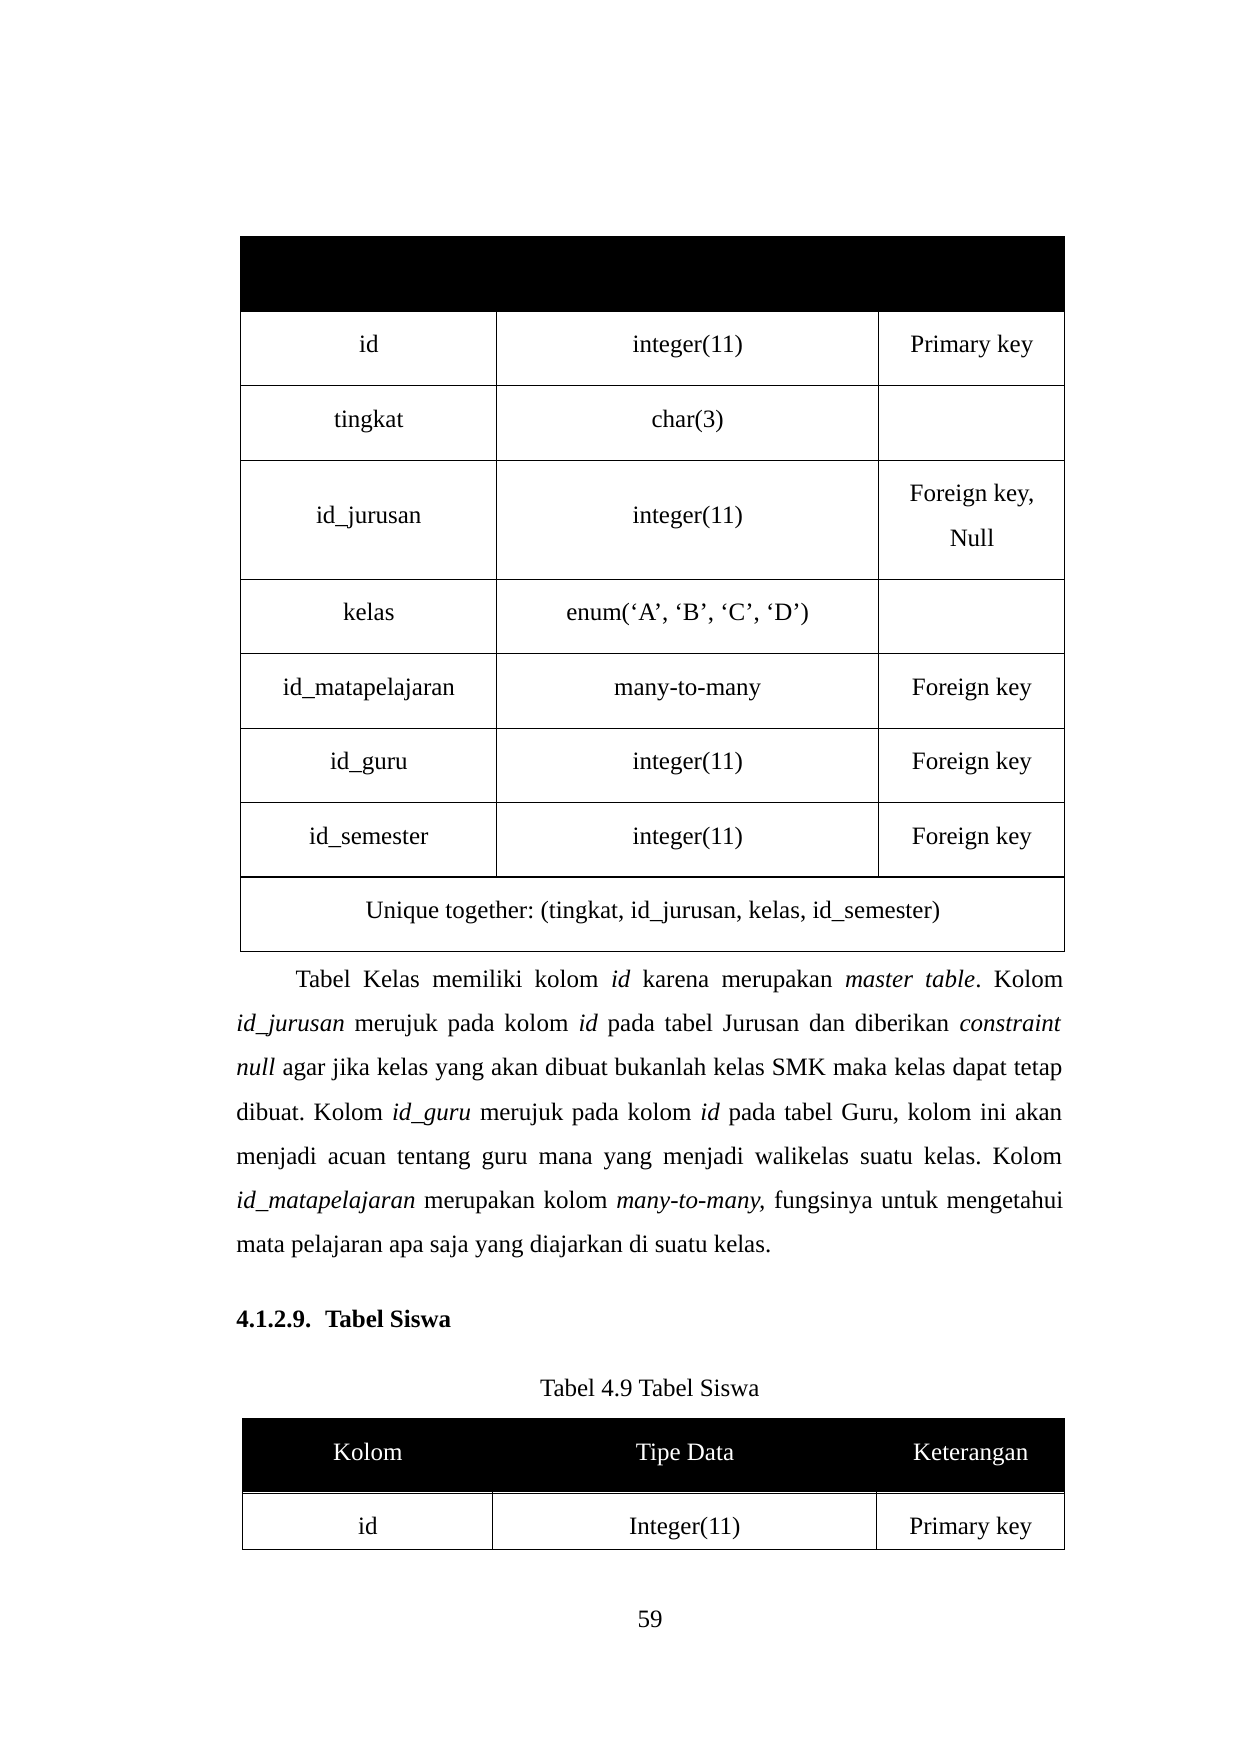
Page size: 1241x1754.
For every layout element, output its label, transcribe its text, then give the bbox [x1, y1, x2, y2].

table_cell Unique together: (tingkat, id_jurusan, kelas, id_semester) [241, 878, 1064, 951]
text Tabel 4.9 Tabel Siswa [236, 1361, 1063, 1406]
table_cell integer(11) [497, 461, 878, 578]
table_header Keterangan [877, 1419, 1064, 1492]
table_cell id [243, 1494, 492, 1549]
table_cell id_matapelajaran [241, 654, 496, 727]
table_header [241, 237, 496, 311]
table_cell integer(11) [497, 803, 878, 876]
table_cell [879, 386, 1064, 460]
table_cell Foreign key [879, 729, 1064, 802]
table_cell Primary key [879, 312, 1064, 385]
table_cell char(3) [497, 386, 878, 460]
table_cell id_guru [241, 729, 496, 802]
table_cell integer(11) [497, 312, 878, 385]
table_cell id_jurusan [241, 461, 496, 578]
table_cell Foreign key, Null [879, 461, 1064, 578]
table_header Tipe Data [493, 1419, 876, 1492]
text Tabel Kelas memiliki kolom id karena merupakan master table. Kolom id_jurusan merujuk pada kolom id pada tabel Jurusan dan diberikan constraint null agar jika kelas yang akan dibuat bukanlah kelas SMK maka kelas dapat tetap dibuat. Kolom id_guru merujuk pada kolom id pada tabel Guru, kolom ini akan menjadi acuan tentang guru mana yang menjadi walikelas suatu kelas. Kolom id_matapelajaran merupakan kolom many-to-many, fungsinya untuk mengetahui mata pelajaran apa saja yang diajarkan di suatu kelas. [236, 952, 1063, 1262]
table_cell Integer(11) [493, 1494, 876, 1549]
table_cell id_semester [241, 803, 496, 876]
table_header [879, 237, 1064, 311]
subtitle Tabel Siswa [236, 1292, 1063, 1336]
table_cell integer(11) [497, 729, 878, 802]
table_cell Primary key [877, 1494, 1064, 1549]
table_cell id [241, 312, 496, 385]
table_cell tingkat [241, 386, 496, 460]
table_cell Foreign key [879, 654, 1064, 727]
table_header Kolom [243, 1419, 492, 1492]
table_header [497, 237, 878, 311]
table_cell enum(‘A’, ‘B’, ‘C’, ‘D’) [497, 580, 878, 653]
table_cell many-to-many [497, 654, 878, 727]
table_cell kelas [241, 580, 496, 653]
table_cell [879, 580, 1064, 653]
table_cell Foreign key [879, 803, 1064, 876]
